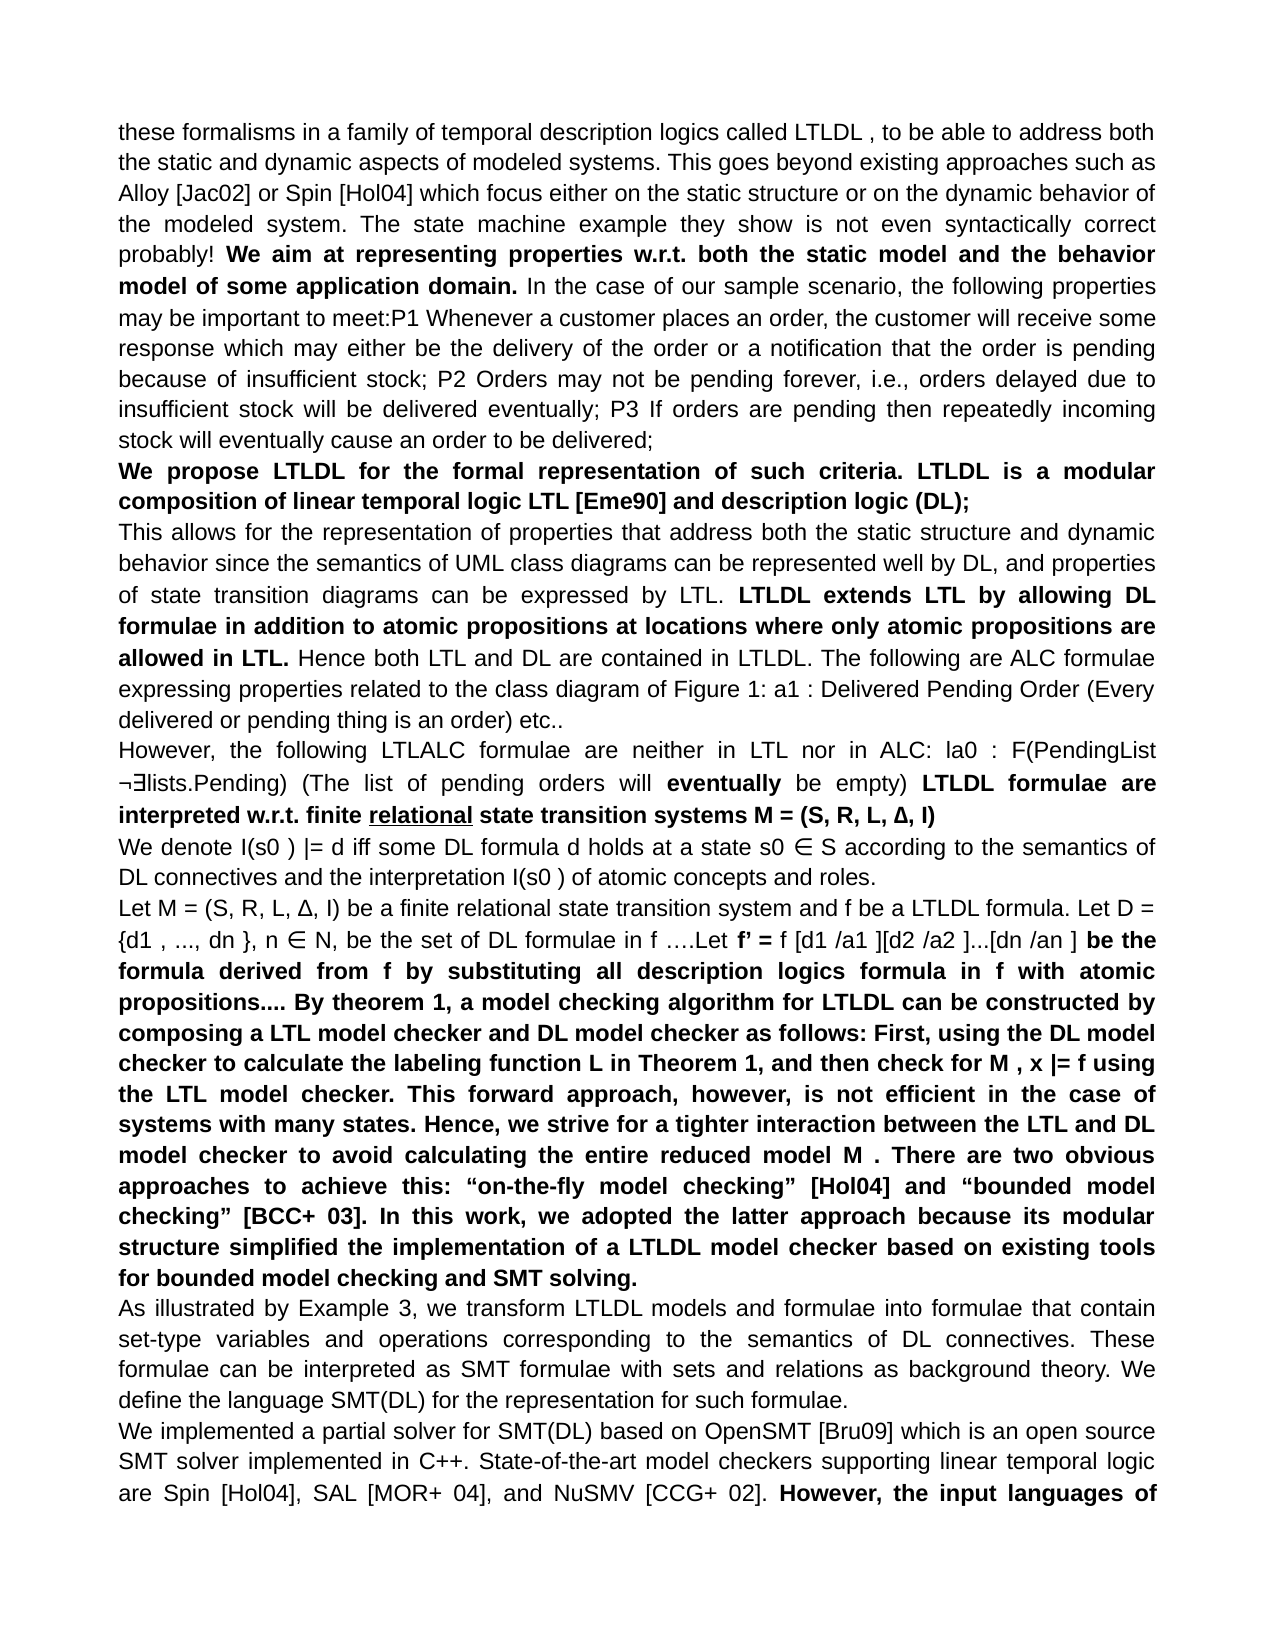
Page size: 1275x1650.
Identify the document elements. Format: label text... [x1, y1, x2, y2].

text We propose LTLDL for the formal representation of such criteria. LTLDL is a modular composition of linear temporal logic LTL [Eme90] and description logic (DL); [118, 457, 1157, 514]
text We denote I(s0 ) |= d iff some DL formula d holds at a state s0 ∈ S according to the semantics of DL connectives and the interpretation I(s0 ) of atomic concepts and roles. [118, 833, 1157, 891]
text As illustrated by Example 3, we transform LTLDL models and formulae into formulae that contain set-type variables and operations corresponding to the semantics of DL connectives. These formulae can be interpreted as SMT formulae with sets and relations as background theory. We define the language SMT(DL) for the representation for such formulae. [118, 1294, 1157, 1413]
text This allows for the representation of properties that address both the static structure and dynamic behavior since the semantics of UML class diagrams can be represented well by DL, and properties of state transition diagrams can be expressed by LTL. LTLDL extends LTL by allowing DL formulae in addition to atomic propositions at locations where only atomic propositions are allowed in LTL. Hence both LTL and DL are contained in LTLDL. The following are ALC formulae expressing properties related to the class diagram of Figure 1: a1 : Delivered Pending Order (Every delivered or pending thing is an order) etc.. [118, 518, 1157, 733]
text However, the following LTLALC formulae are neither in LTL nor in ALC: la0 : F(PendingList ¬∃lists.Pending) (The list of pending orders will eventually be empty) LTLDL formulae are interpreted w.r.t. finite relational state transition systems M = (S, R, L, ∆, I) [118, 737, 1157, 829]
text these formalisms in a family of temporal description logics called LTLDL , to be able to address both the static and dynamic aspects of modeled systems. This goes beyond existing approaches such as Alloy [Jac02] or Spin [Hol04] which focus either on the static structure or on the dynamic behavior of the modeled system. The state machine example they show is not even syntactically correct probably! We aim at representing properties w.r.t. both the static model and the behavior model of some application domain. In the case of our sample scenario, the following properties may be important to meet:P1 Whenever a customer places an order, the customer will receive some response which may either be the delivery of the order or a notification that the order is pending because of insufficient stock; P2 Orders may not be pending forever, i.e., orders delayed due to insufficient stock will be delivered eventually; P3 If orders are pending then repeatedly incoming stock will eventually cause an order to be delivered; [118, 118, 1157, 453]
text Let M = (S, R, L, ∆, I) be a finite relational state transition system and f be a LTLDL formula. Let D = {d1 , ..., dn }, n ∈ N, be the set of DL formulae in f ….Let f’ = f [d1 /a1 ][d2 /a2 ]...[dn /an ] be the formula derived from f by substituting all description logics formula in f with atomic propositions.... By theorem 1, a model checking algorithm for LTLDL can be constructed by composing a LTL model checker and DL model checker as follows: First, using the DL model checker to calculate the labeling function L in Theorem 1, and then check for M , x |= f using the LTL model checker. This forward approach, however, is not efficient in the case of systems with many states. Hence, we strive for a tighter interaction between the LTL and DL model checker to avoid calculating the entire reduced model M . There are two obvious approaches to achieve this: “on-the-fly model checking” [Hol04] and “bounded model checking” [BCC+ 03]. In this work, we adopted the latter approach because its modular structure simplified the implementation of a LTLDL model checker based on existing tools for bounded model checking and SMT solving. [118, 894, 1157, 1291]
text We implemented a partial solver for SMT(DL) based on OpenSMT [Bru09] which is an open source SMT solver implemented in C++. State-of-the-art model checkers supporting linear temporal logic are Spin [Hol04], SAL [MOR+ 04], and NuSMV [CCG+ 02]. However, the input languages of [118, 1417, 1157, 1507]
